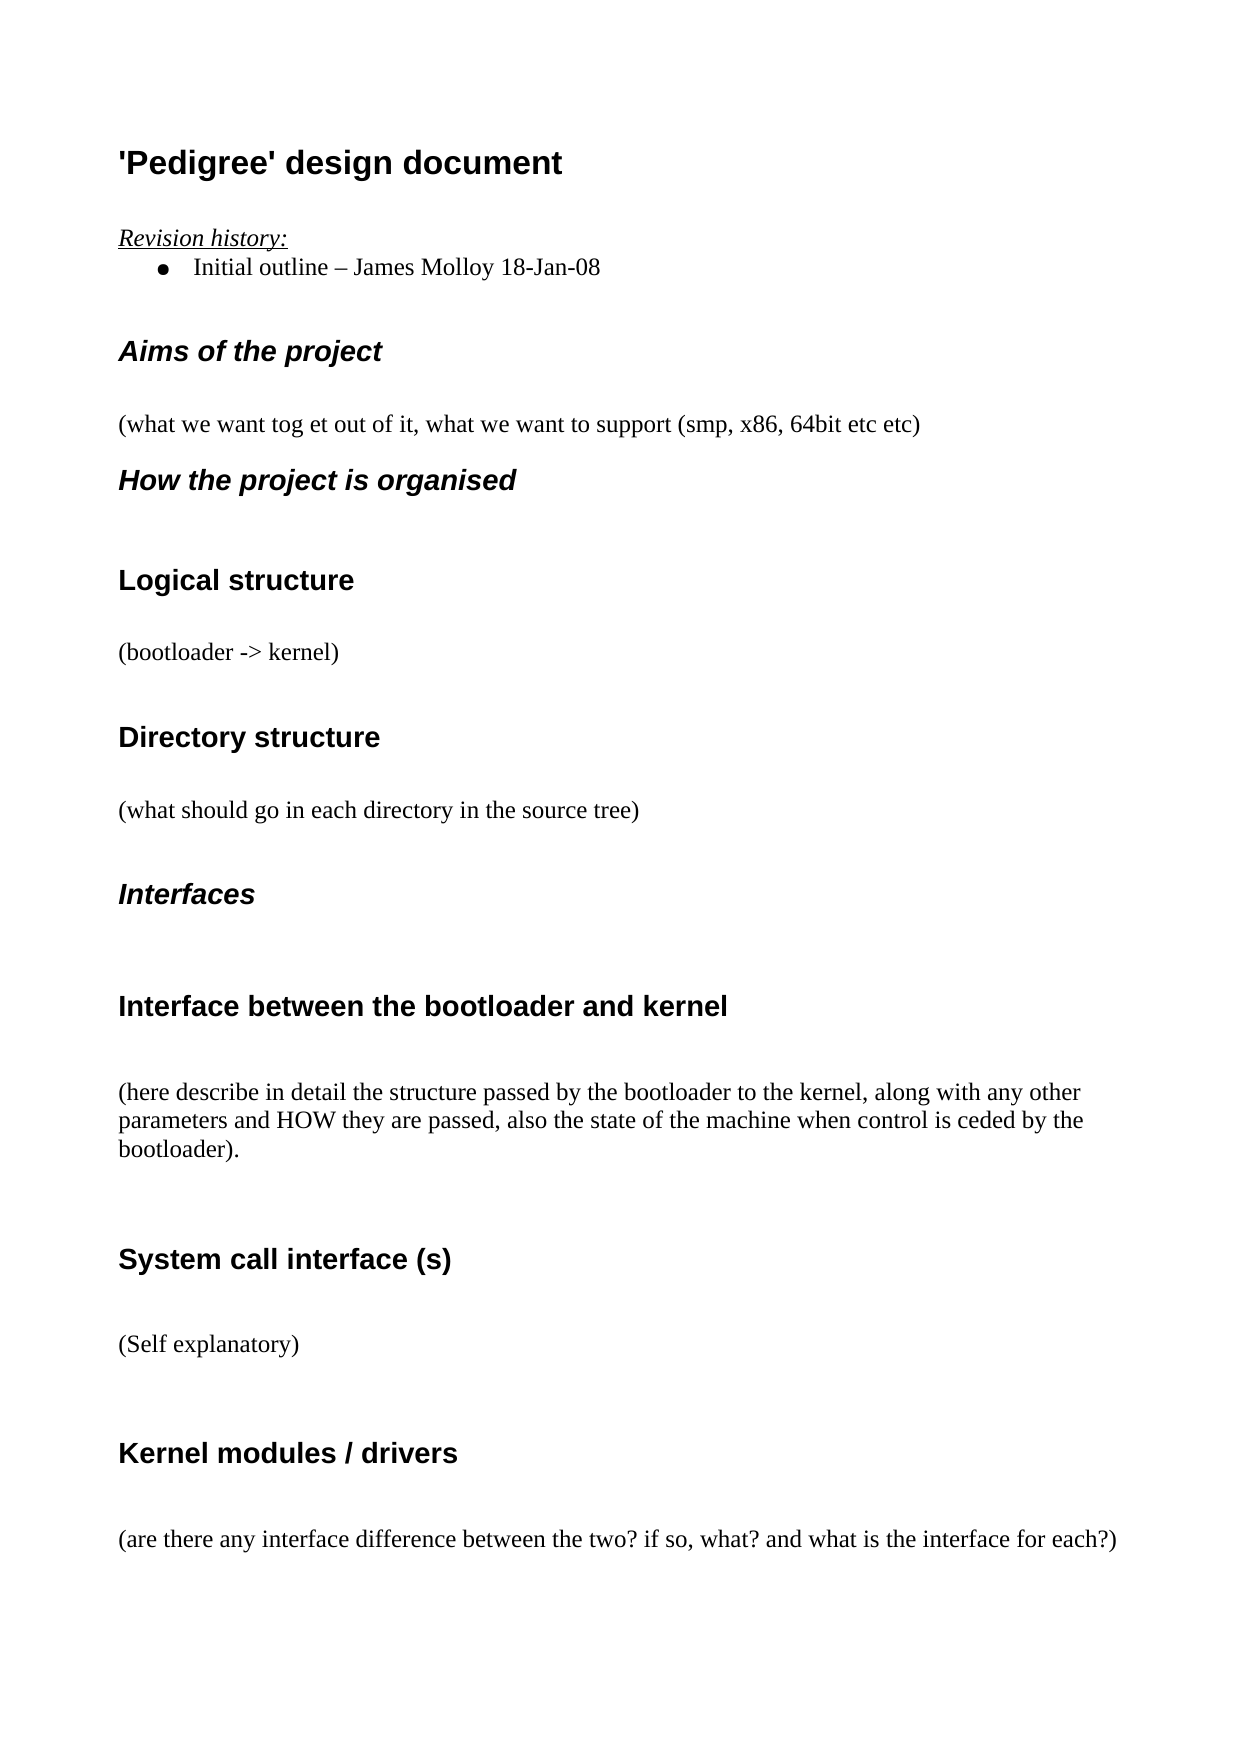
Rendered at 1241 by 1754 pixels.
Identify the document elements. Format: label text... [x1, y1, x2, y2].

subtitle 'Pedigree' design document [118, 143, 1122, 182]
text (are there any interface difference between the two? if so, what? and what is the interface for each?) [118, 1524, 1122, 1553]
text (what we want tog et out of it, what we want to support (smp, x86, 64bit etc etc) [118, 409, 1122, 438]
text (what should go in each directory in the source tree) [118, 795, 1122, 823]
text Revision history: [118, 223, 1122, 252]
subtitle Kernel modules / drivers [118, 1437, 1122, 1470]
text (bootloader -> kernel) [118, 637, 1122, 666]
subtitle Logical structure [118, 563, 1122, 596]
subtitle How the project is organised [118, 463, 1122, 496]
subtitle Aims of the project [118, 334, 1122, 368]
list Initial outline – James Molloy 18-Jan-08 [156, 252, 1122, 281]
subtitle Interface between the bootloader and kernel [118, 989, 1122, 1023]
subtitle Interfaces [118, 877, 1122, 911]
subtitle System call interface (s) [118, 1242, 1122, 1275]
text (here describe in detail the structure passed by the bootloader to the kernel, along with any other parameters and HOW they are passed, also the state of the machine when control is ceded by the bootloader). [118, 1077, 1122, 1163]
text (Self explanatory) [118, 1329, 1122, 1358]
subtitle Directory structure [118, 720, 1122, 753]
